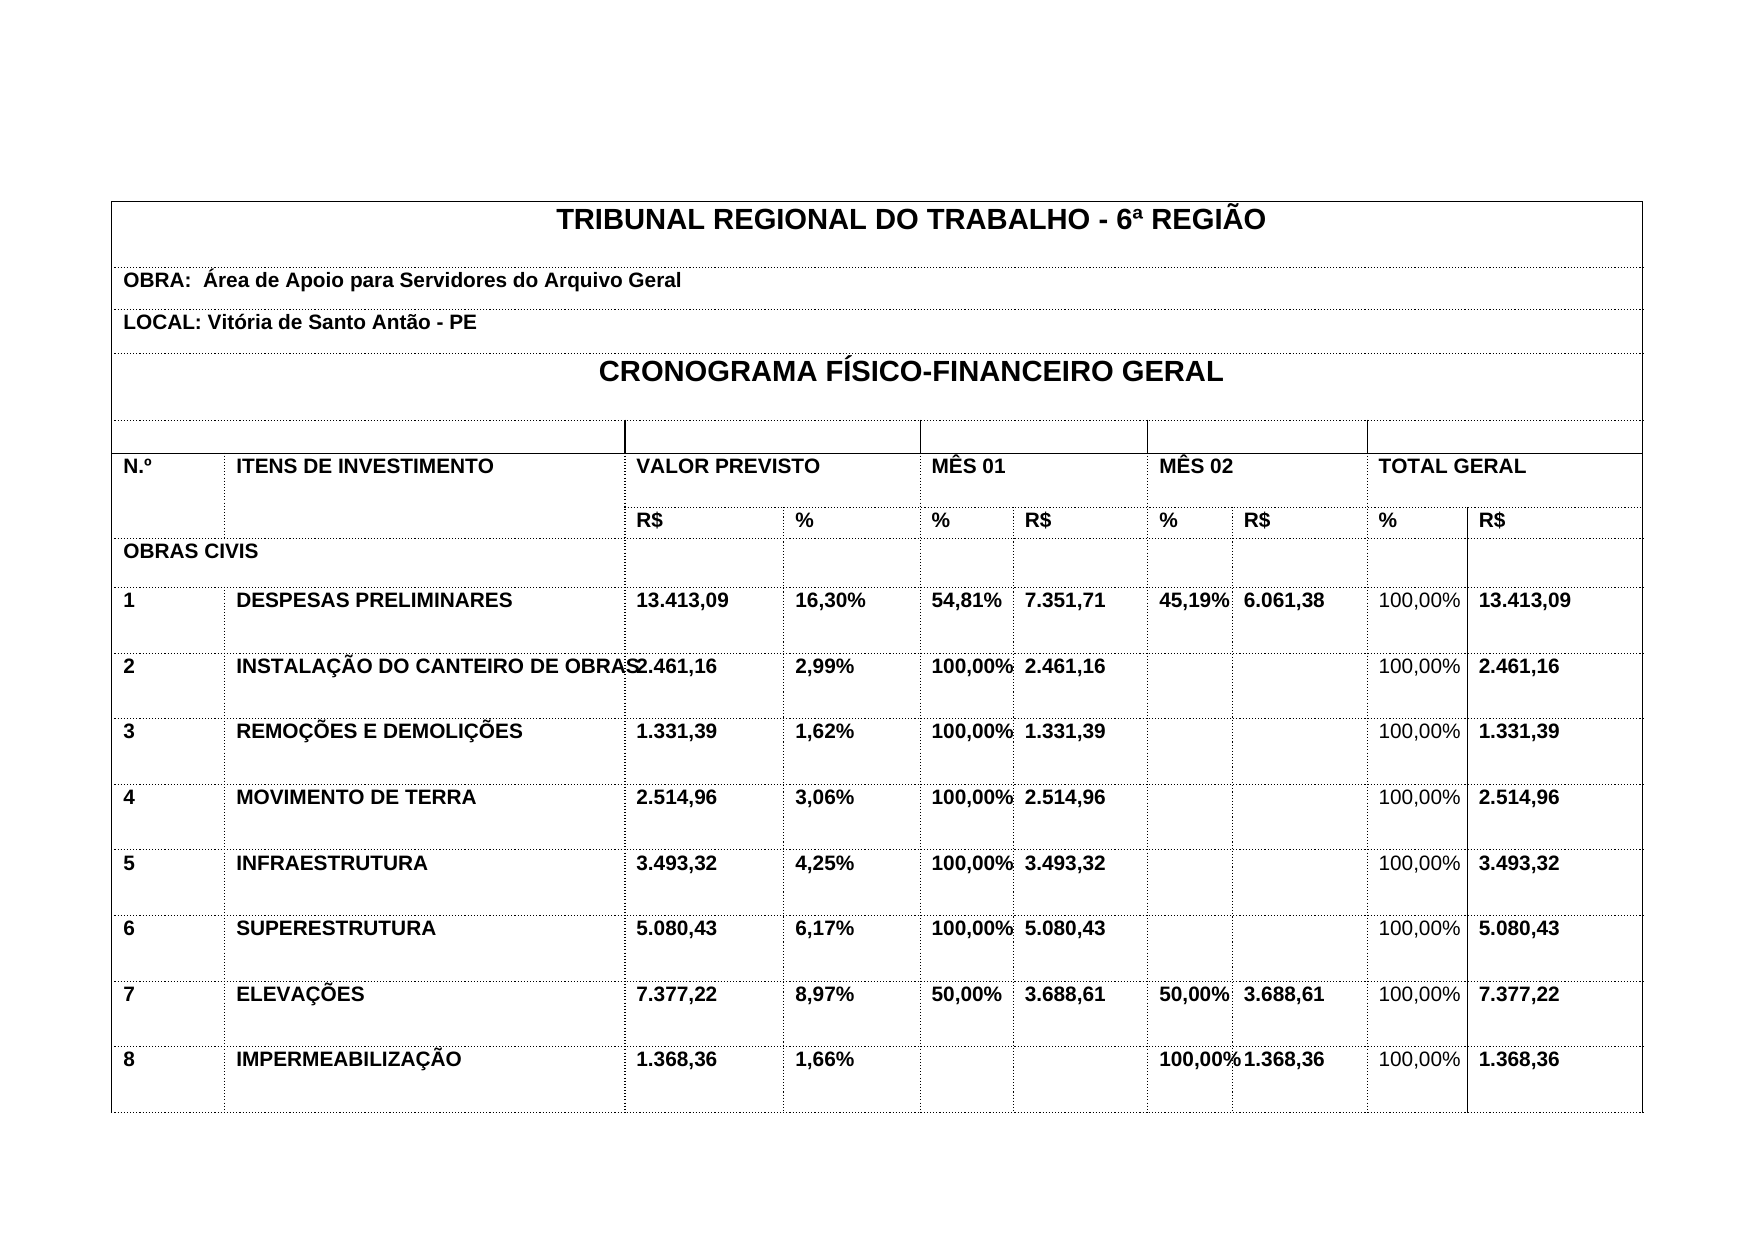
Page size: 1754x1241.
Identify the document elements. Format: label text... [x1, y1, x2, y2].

table_cell R$ [1468, 507, 1642, 538]
table_cell 2.514,96 [1468, 784, 1642, 849]
table_cell 100,00% [920, 849, 1013, 915]
table_cell 100,00% [1367, 784, 1467, 849]
table_cell 50,00% [1148, 981, 1232, 1046]
table_cell 100,00% [1367, 981, 1467, 1046]
table_cell [921, 420, 1147, 452]
table_cell 13.413,09 [625, 587, 784, 652]
table_cell 100,00% [1148, 1046, 1232, 1112]
table_cell CRONOGRAMA FÍSICO-FINANCEIRO GERAL [112, 353, 1642, 419]
table_cell [1148, 915, 1232, 981]
table_cell 1 [112, 587, 225, 652]
table_cell 3,06% [784, 784, 920, 849]
table_cell [1233, 849, 1367, 915]
table_cell ELEVAÇÕES [225, 981, 625, 1046]
table_cell [1148, 420, 1367, 452]
table_cell 8,97% [784, 981, 920, 1046]
table_cell N.º [112, 454, 225, 538]
table_cell [626, 420, 920, 452]
table_cell 7.377,22 [1468, 981, 1642, 1046]
table_cell 16,30% [784, 587, 920, 652]
table_cell 45,19% [1148, 587, 1232, 652]
table_cell % [920, 507, 1013, 538]
table_cell [1148, 653, 1232, 718]
table_cell [1233, 915, 1367, 981]
table_cell 2,99% [784, 653, 920, 718]
table_cell 3.688,61 [1233, 981, 1367, 1046]
table_cell VALOR PREVISTO [625, 454, 920, 507]
table_cell 5.080,43 [1468, 915, 1642, 981]
table_cell 6 [112, 915, 225, 981]
table_cell 100,00% [920, 784, 1013, 849]
table_cell 3.493,32 [1013, 849, 1148, 915]
table_cell [1013, 1046, 1148, 1112]
table_cell [784, 538, 920, 587]
table_cell REMOÇÕES E DEMOLIÇÕES [225, 718, 625, 784]
table_cell 5.080,43 [1013, 915, 1148, 981]
table_cell [1368, 420, 1642, 452]
table_cell 2.461,16 [1013, 653, 1148, 718]
table_cell MÊS 02 [1148, 454, 1367, 507]
table_cell 3.688,61 [1013, 981, 1148, 1046]
table_cell 1.368,36 [625, 1046, 784, 1112]
table_cell 8 [112, 1046, 225, 1112]
table_cell 1.331,39 [625, 718, 784, 784]
table_cell [1148, 784, 1232, 849]
table_cell 1,62% [784, 718, 920, 784]
table_cell [625, 538, 784, 587]
table_cell 100,00% [1367, 1046, 1467, 1112]
table_cell 1.368,36 [1468, 1046, 1642, 1112]
table_cell [1148, 538, 1232, 587]
table_cell [1233, 784, 1367, 849]
table_cell % [1148, 507, 1232, 538]
table_cell 1.331,39 [1013, 718, 1148, 784]
table_cell [1233, 653, 1367, 718]
table_cell [1233, 538, 1367, 587]
table_cell DESPESAS PRELIMINARES [225, 587, 625, 652]
table_cell IMPERMEABILIZAÇÃO [225, 1046, 625, 1112]
table_cell 2.514,96 [1013, 784, 1148, 849]
table_cell 100,00% [920, 915, 1013, 981]
table_cell R$ [1233, 507, 1367, 538]
table_cell [1013, 538, 1148, 587]
table_cell [920, 1046, 1013, 1112]
table_cell 7 [112, 981, 225, 1046]
table_cell 2.514,96 [625, 784, 784, 849]
table_cell 1.368,36 [1233, 1046, 1367, 1112]
table_cell 6.061,38 [1233, 587, 1367, 652]
table_cell [112, 420, 624, 452]
table_cell 2.461,16 [1468, 653, 1642, 718]
table_cell 3 [112, 718, 225, 784]
table_cell SUPERESTRUTURA [225, 915, 625, 981]
table_header TRIBUNAL REGIONAL DO TRABALHO - 6ª REGIÃO [112, 202, 1642, 267]
table_cell 50,00% [920, 981, 1013, 1046]
table_cell [1233, 718, 1367, 784]
table_cell 54,81% [920, 587, 1013, 652]
table_cell R$ [625, 507, 784, 538]
table_cell 100,00% [1367, 653, 1467, 718]
table_cell 100,00% [1367, 718, 1467, 784]
table_cell MOVIMENTO DE TERRA [225, 784, 625, 849]
table_cell 4,25% [784, 849, 920, 915]
table_cell 6,17% [784, 915, 920, 981]
table_cell ITENS DE INVESTIMENTO [225, 454, 625, 538]
table_cell MÊS 01 [920, 454, 1148, 507]
table_cell INSTALAÇÃO DO CANTEIRO DE OBRAS [225, 653, 625, 718]
table_cell 3.493,32 [1468, 849, 1642, 915]
table_cell [1367, 538, 1467, 587]
table_cell [1468, 538, 1642, 587]
table_cell 100,00% [920, 718, 1013, 784]
table_cell 100,00% [1367, 849, 1467, 915]
table_cell 5 [112, 849, 225, 915]
table_cell 100,00% [1367, 587, 1467, 652]
table_cell 4 [112, 784, 225, 849]
table_cell LOCAL: Vitória de Santo Antão - PE [112, 309, 1642, 353]
table_cell 1.331,39 [1468, 718, 1642, 784]
table_cell OBRA: Área de Apoio para Servidores do Arquivo Geral [112, 267, 1642, 309]
table_cell 3.493,32 [625, 849, 784, 915]
table_cell 2.461,16 [625, 653, 784, 718]
table_cell OBRAS CIVIS [112, 538, 625, 587]
table_cell INFRAESTRUTURA [225, 849, 625, 915]
table_cell R$ [1013, 507, 1148, 538]
table_cell 100,00% [1367, 915, 1467, 981]
table_cell % [1367, 507, 1467, 538]
table_cell 13.413,09 [1468, 587, 1642, 652]
table_cell 7.351,71 [1013, 587, 1148, 652]
table_cell 1,66% [784, 1046, 920, 1112]
table_cell TOTAL GERAL [1367, 454, 1642, 507]
table_cell [920, 538, 1013, 587]
table_cell 100,00% [920, 653, 1013, 718]
table_cell [1148, 849, 1232, 915]
table_cell [1148, 718, 1232, 784]
table_cell 2 [112, 653, 225, 718]
table_cell % [784, 507, 920, 538]
table_cell 7.377,22 [625, 981, 784, 1046]
table_cell 5.080,43 [625, 915, 784, 981]
